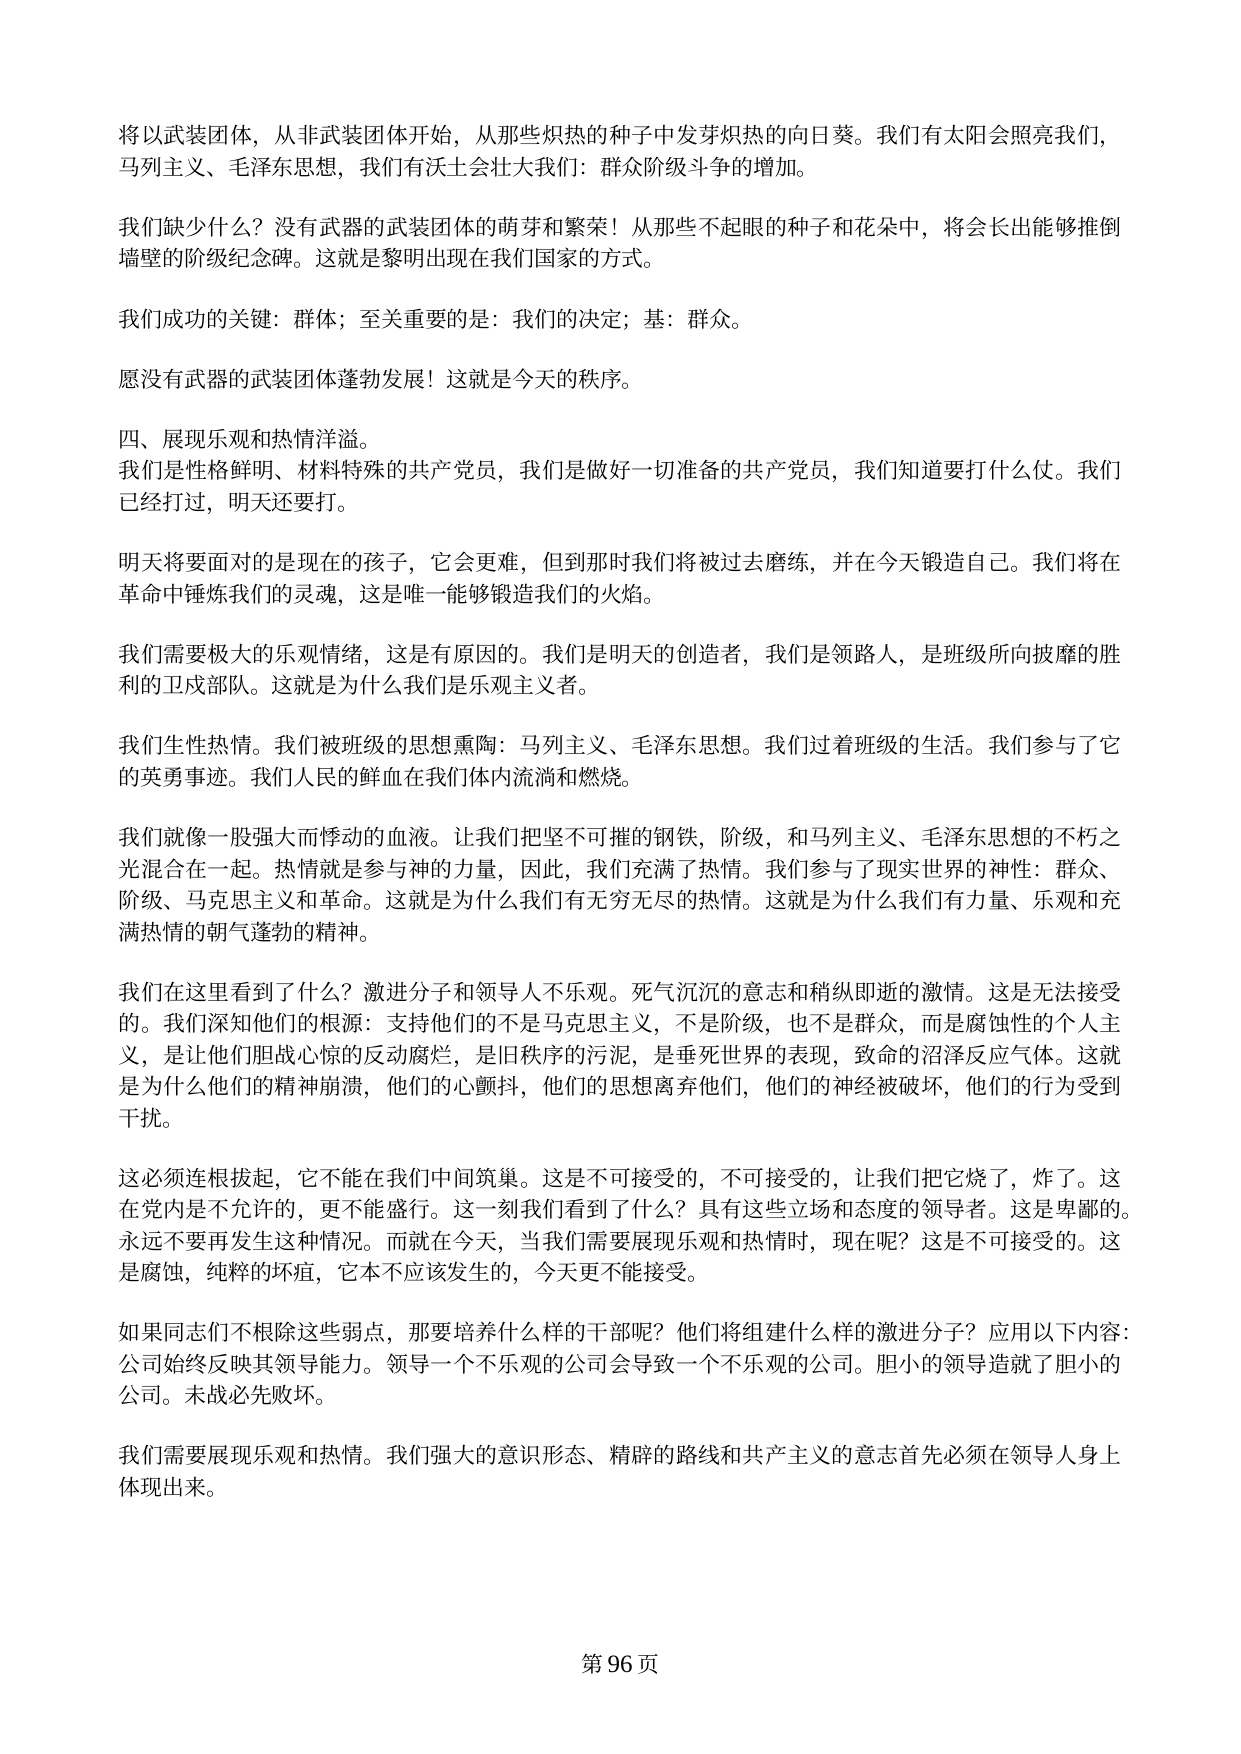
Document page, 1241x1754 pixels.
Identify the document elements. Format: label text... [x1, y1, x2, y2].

text 这必须连根拔起，它不能在我们中间筑巢。这是不可接受的，不可接受的，让我们把它烧了，炸了。这在党内是不允许的，更不能盛行。这一刻我们看到了什么？具有这些立场和态度的领导者。这是卑鄙的。永远不要再发生这种情况。而就在今天，当我们需要展现乐观和热情时，现在呢？这是不可接受的。这是腐蚀，纯粹的坏疽，它本不应该发生的，今天更不能接受。 [118, 1161, 1122, 1287]
text 我们缺少什么？没有武器的武装团体的萌芽和繁荣！从那些不起眼的种子和花朵中，将会长出能够推倒墙壁的阶级纪念碑。这就是黎明出现在我们国家的方式。 [118, 210, 1122, 273]
text 如果同志们不根除这些弱点，那要培养什么样的干部呢？他们将组建什么样的激进分子？应用以下内容：公司始终反映其领导能力。领导一个不乐观的公司会导致一个不乐观的公司。胆小的领导造就了胆小的公司。未战必先败坏。 [118, 1316, 1122, 1410]
text 愿没有武器的武装团体蓬勃发展！这就是今天的秩序。 [118, 362, 1122, 393]
text 我们需要展现乐观和热情。我们强大的意识形态、精辟的路线和共产主义的意志首先必须在领导人身上体现出来。 [118, 1439, 1122, 1502]
text 将以武装团体，从非武装团体开始，从那些炽热的种子中发芽炽热的向日葵。我们有太阳会照亮我们，马列主义、毛泽东思想，我们有沃土会壮大我们：群众阶级斗争的增加。 [118, 118, 1122, 181]
text 我们需要极大的乐观情绪，这是有原因的。我们是明天的创造者，我们是领路人，是班级所向披靡的胜利的卫戍部队。这就是为什么我们是乐观主义者。 [118, 637, 1122, 700]
text 我们生性热情。我们被班级的思想熏陶：马列主义、毛泽东思想。我们过着班级的生活。我们参与了它的英勇事迹。我们人民的鲜血在我们体内流淌和燃烧。 [118, 729, 1122, 792]
text 我们是性格鲜明、材料特殊的共产党员，我们是做好一切准备的共产党员，我们知道要打什么仗。我们已经打过，明天还要打。 [118, 454, 1122, 517]
text 我们成功的关键：群体；至关重要的是：我们的决定；基：群众。 [118, 302, 1122, 333]
text 明天将要面对的是现在的孩子，它会更难，但到那时我们将被过去磨练，并在今天锻造自己。我们将在革命中锤炼我们的灵魂，这是唯一能够锻造我们的火焰。 [118, 545, 1122, 608]
text 四、展现乐观和热情洋溢。 [118, 422, 1122, 454]
text 我们在这里看到了什么？激进分子和领导人不乐观。死气沉沉的意志和稍纵即逝的激情。这是无法接受的。我们深知他们的根源：支持他们的不是马克思主义，不是阶级，也不是群众，而是腐蚀性的个人主义，是让他们胆战心惊的反动腐烂，是旧秩序的污泥，是垂死世界的表现，致命的沼泽反应气体。这就是为什么他们的精神崩溃，他们的心颤抖，他们的思想离弃他们，他们的神经被破坏，他们的行为受到干扰。 [118, 975, 1122, 1132]
text 我们就像一股强大而悸动的血液。让我们把坚不可摧的钢铁，阶级，和马列主义、毛泽东思想的不朽之光混合在一起。热情就是参与神的力量，因此，我们充满了热情。我们参与了现实世界的神性：群众、阶级、马克思主义和革命。这就是为什么我们有无穷无尽的热情。这就是为什么我们有力量、乐观和充满热情的朝气蓬勃的精神。 [118, 820, 1122, 946]
